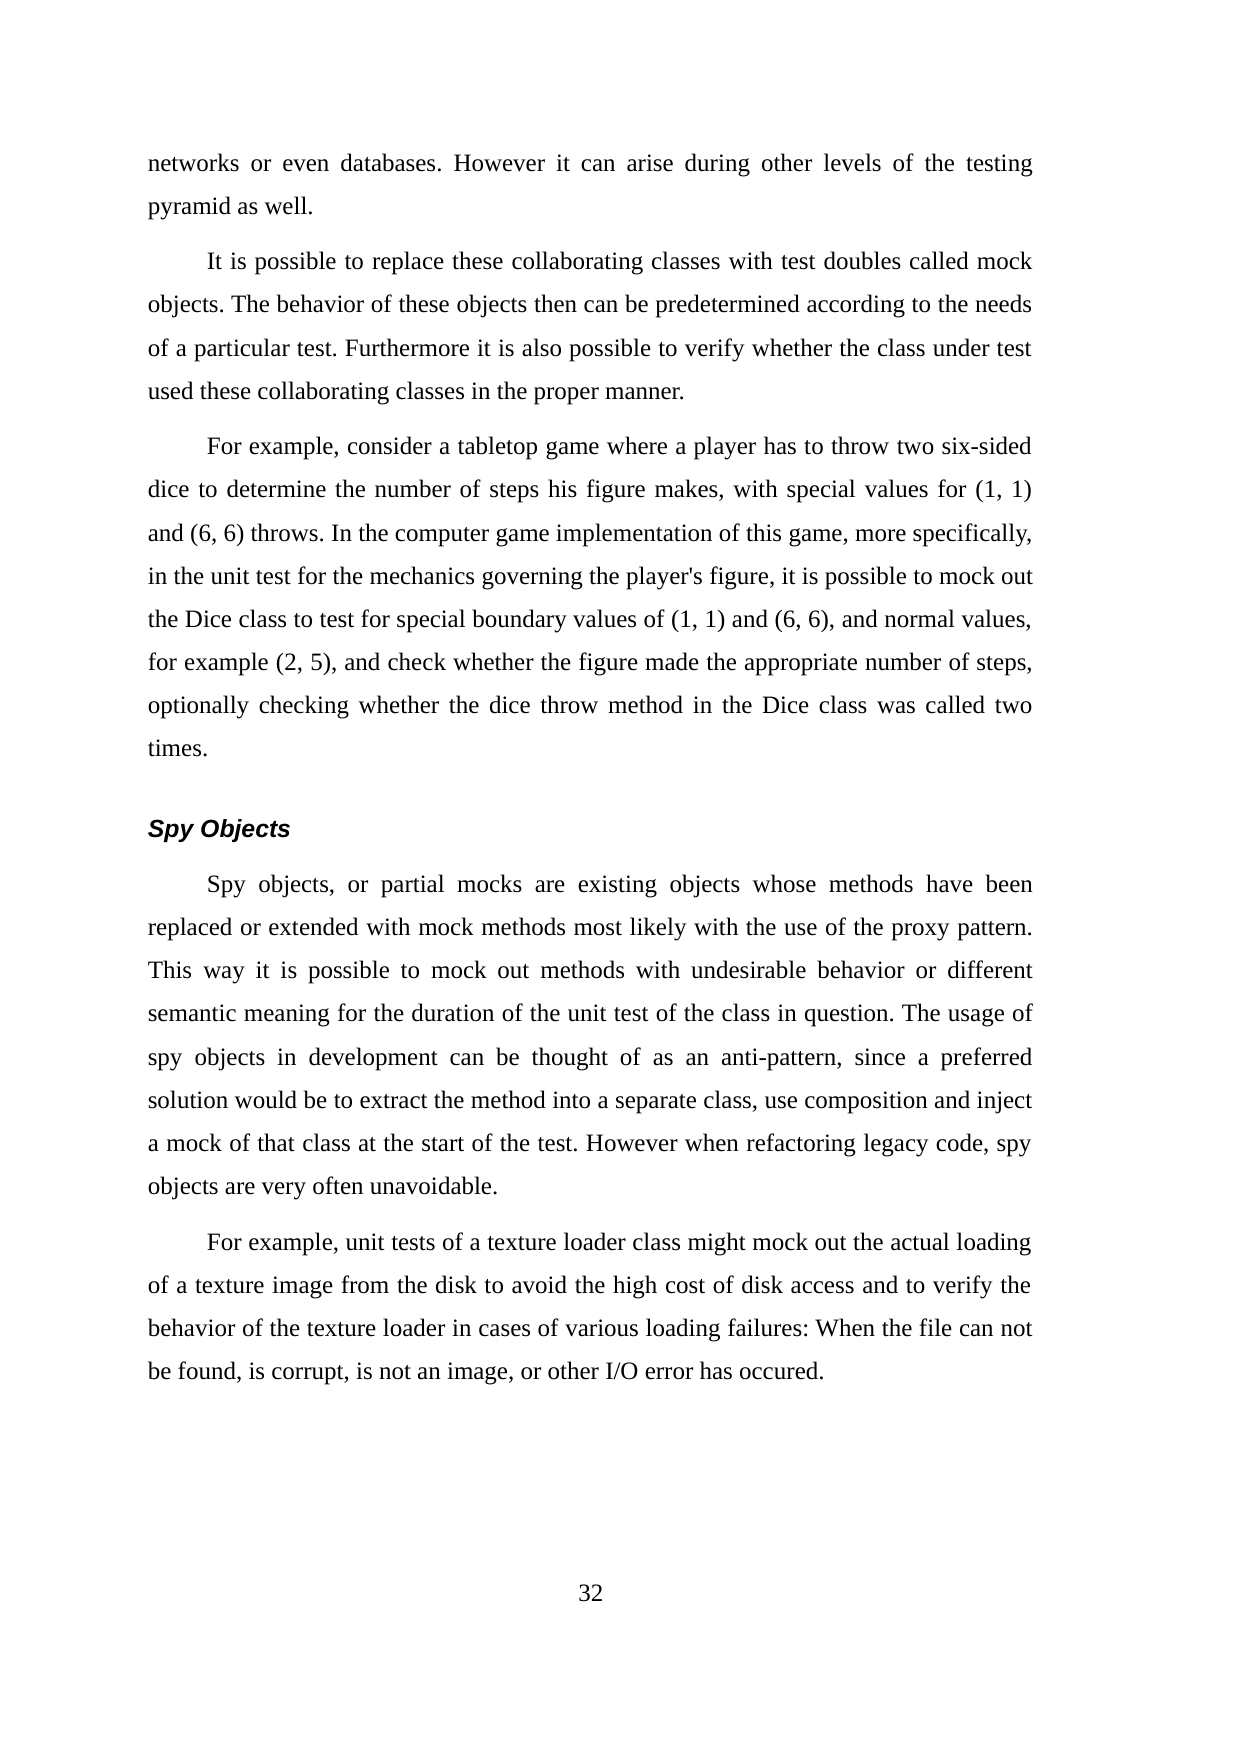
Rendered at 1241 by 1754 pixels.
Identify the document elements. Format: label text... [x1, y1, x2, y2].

text For example, consider a tabletop game where a player has to throw two six-sided dice to determine the number of steps his figure makes, with special values for (1, 1) and (6, 6) throws. In the computer game implementation of this game, more specifically, in the unit test for the mechanics governing the player's figure, it is possible to mock out the Dice class to test for special boundary values of (1, 1) and (6, 6), and normal values, for example (2, 5), and check whether the figure made the appropriate number of steps, optionally checking whether the dice throw method in the Dice class was called two times. [148, 431, 1033, 762]
text It is possible to replace these collaborating classes with test doubles called mock objects. The behavior of these objects then can be predetermined according to the needs of a particular test. Furthermore it is also possible to verify whether the class under test used these collaborating classes in the proper manner. [148, 246, 1033, 404]
text For example, unit tests of a texture loader class might mock out the actual loading of a texture image from the disk to avoid the high cost of disk access and to verify the behavior of the texture loader in cases of various loading failures: When the file can not be found, is corrupt, is not an image, or other I/O error has occured. [148, 1227, 1033, 1385]
subtitle Spy Objects [148, 814, 1033, 842]
text networks or even databases. However it can arise during other levels of the testing pyramid as well. [148, 148, 1033, 219]
text Spy objects, or partial mocks are existing objects whose methods have been replaced or extended with mock methods most likely with the use of the proxy pattern. This way it is possible to mock out methods with undesirable behavior or different semantic meaning for the duration of the unit test of the class in question. The usage of spy objects in development can be thought of as an anti-pattern, since a preferred solution would be to extract the method into a separate class, use composition and inject a mock of that class at the start of the test. However when refactoring legacy code, spy objects are very often unavoidable. [148, 869, 1033, 1200]
